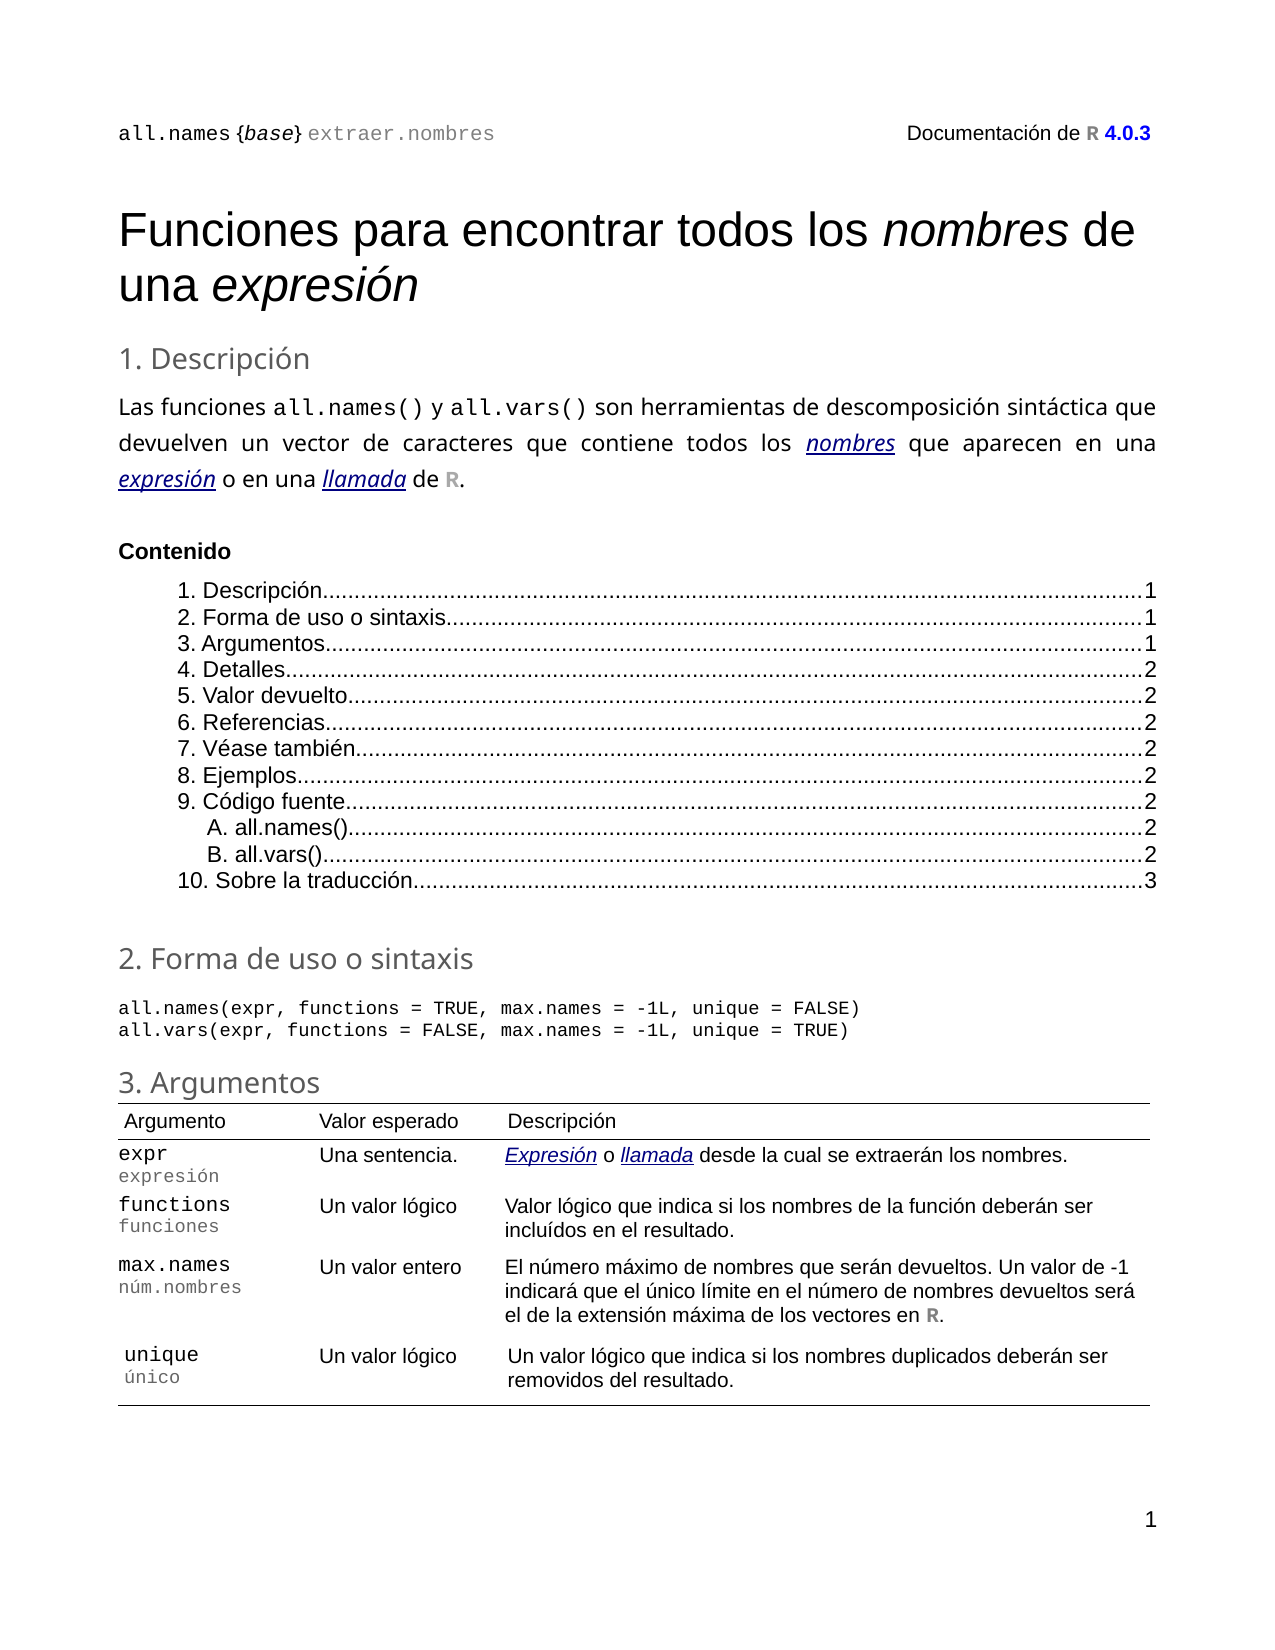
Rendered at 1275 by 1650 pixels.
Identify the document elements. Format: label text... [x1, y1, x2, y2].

text 4. Detalles 2 [177, 656, 1157, 682]
subtitle Contenido [118, 538, 1157, 564]
table_cell Valor lógico que indica si los nombres de la función deberán ser incluídos en el resultado. [502, 1191, 1150, 1252]
text 2. Forma de uso o sintaxis 1 [177, 603, 1157, 630]
text 6. Referencias 2 [177, 709, 1157, 735]
text 7. Véase también 2 [177, 735, 1157, 762]
table_cell Una sentencia. [313, 1140, 502, 1191]
text all.names(expr, functions = TRUE, max.names = -1L, unique = FALSE) [118, 999, 1157, 1020]
table_cell Un valor lógico [313, 1191, 502, 1252]
text 3. Argumentos 1 [177, 630, 1157, 656]
table_cell Expresión o llamada desde la cual se extraerán los nombres. [502, 1140, 1150, 1191]
table_header Descripción [502, 1104, 1150, 1139]
table_cell unique único [118, 1338, 313, 1405]
table_cell Un valor entero [313, 1252, 502, 1338]
table_cell functions funciones [118, 1191, 313, 1252]
table_cell El número máximo de nombres que serán devueltos. Un valor de -1 indicará que el único límite en el número de nombres devueltos será el de la extensión máxima de los vectores en R. [502, 1252, 1150, 1338]
table_cell Un valor lógico que indica si los nombres duplicados deberán ser removidos del resultado. [502, 1338, 1150, 1405]
table_header Argumento [118, 1104, 313, 1139]
table_header Valor esperado [313, 1104, 502, 1139]
table_cell Un valor lógico [313, 1338, 502, 1405]
text 8. Ejemplos 2 [177, 762, 1157, 788]
text 1. Descripción 1 [177, 577, 1157, 603]
subtitle 3. Argumentos [118, 1063, 1157, 1102]
subtitle 2. Forma de uso o sintaxis [118, 938, 1157, 978]
table_cell expr expresión [118, 1140, 313, 1191]
text Las funciones all.names() y all.vars() son herramientas de descomposición sintáctica que devuelven un vector de caracteres que contiene todos los nombres que aparecen en una expresión o en una llamada de R. [118, 391, 1157, 494]
text all.vars(expr, functions = FALSE, max.names = -1L, unique = TRUE) [118, 1020, 1157, 1042]
text A. all.names() 2 [207, 814, 1157, 841]
subtitle 1. Descripción [118, 338, 1157, 378]
text 10. Sobre la traducción 3 [177, 867, 1157, 893]
title Funciones para encontrar todos los nombres de una expresión [118, 201, 1157, 311]
table_cell max.names núm.nombres [118, 1252, 313, 1338]
text 5. Valor devuelto 2 [177, 682, 1157, 709]
text 9. Código fuente 2 [177, 788, 1157, 814]
text B. all.vars() 2 [207, 841, 1157, 867]
